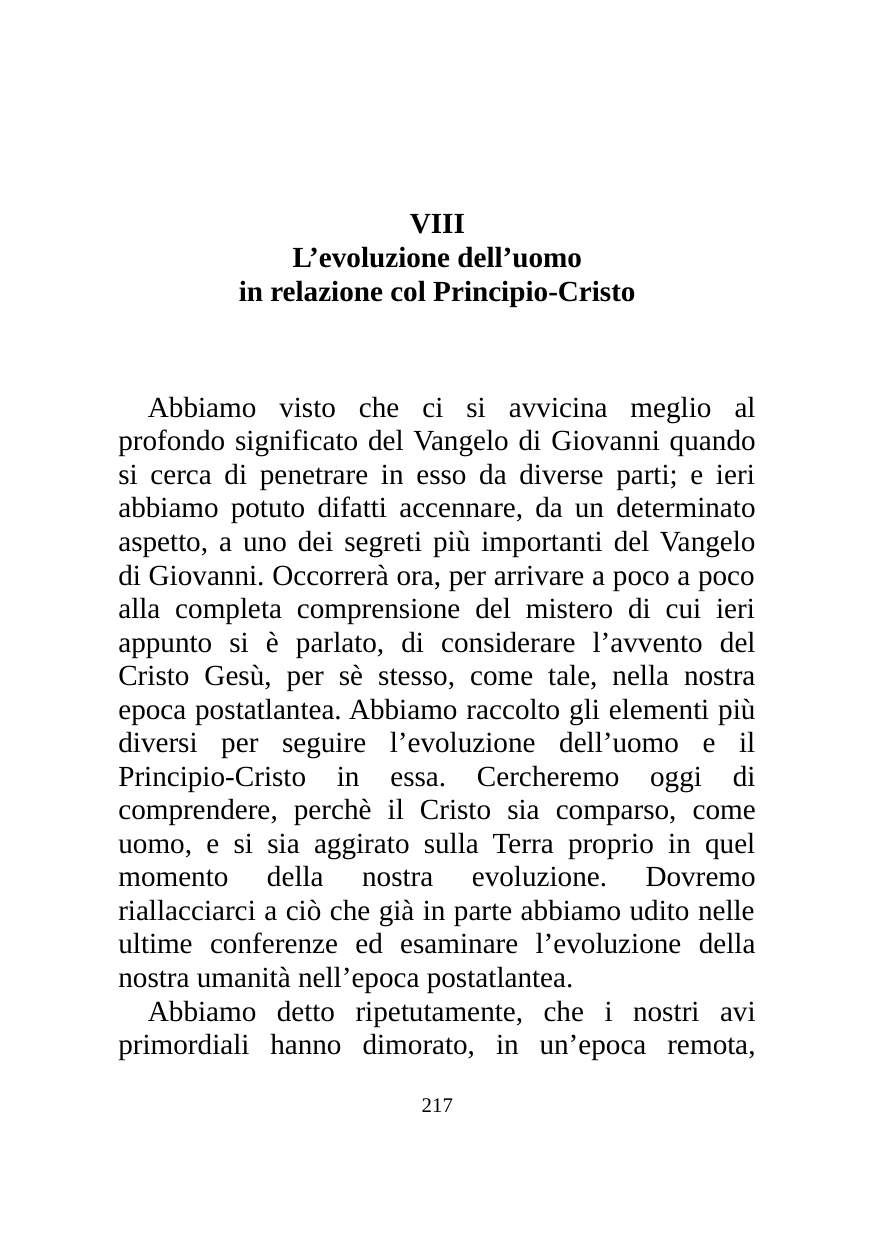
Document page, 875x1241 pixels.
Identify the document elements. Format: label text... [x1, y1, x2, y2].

text Abbiamo detto ripetutamente, che i nostri avi primordiali hanno dimorato, in un’epoca remota, [118, 994, 756, 1061]
text Abbiamo visto che ci si avvicina meglio al profondo significato del Vangelo di Giovanni quando si cerca di penetrare in esso da diverse parti; e ieri abbiamo potuto difatti accennare, da un determinato aspetto, a uno dei segreti più importanti del Vangelo di Giovanni. Occorrerà ora, per arrivare a poco a poco alla completa comprensione del mistero di cui ieri appunto si è parlato, di considerare l’avvento del Cristo Gesù, per sè stesso, come tale, nella nostra epoca postatlantea. Abbiamo raccolto gli elementi più diversi per seguire l’evoluzione dell’uomo e il Principio-Cristo in essa. Cercheremo oggi di comprendere, perchè il Cristo sia comparso, come uomo, e si sia aggirato sulla Terra proprio in quel momento della nostra evoluzione. Dovremo riallacciarci a ciò che già in parte abbiamo udito nelle ultime conferenze ed esaminare l’evoluzione della nostra umanità nell’epoca postatlantea. [118, 390, 756, 994]
subtitle VIII L’evoluzione dell’uomo in relazione col Principio-Cristo [118, 207, 756, 307]
